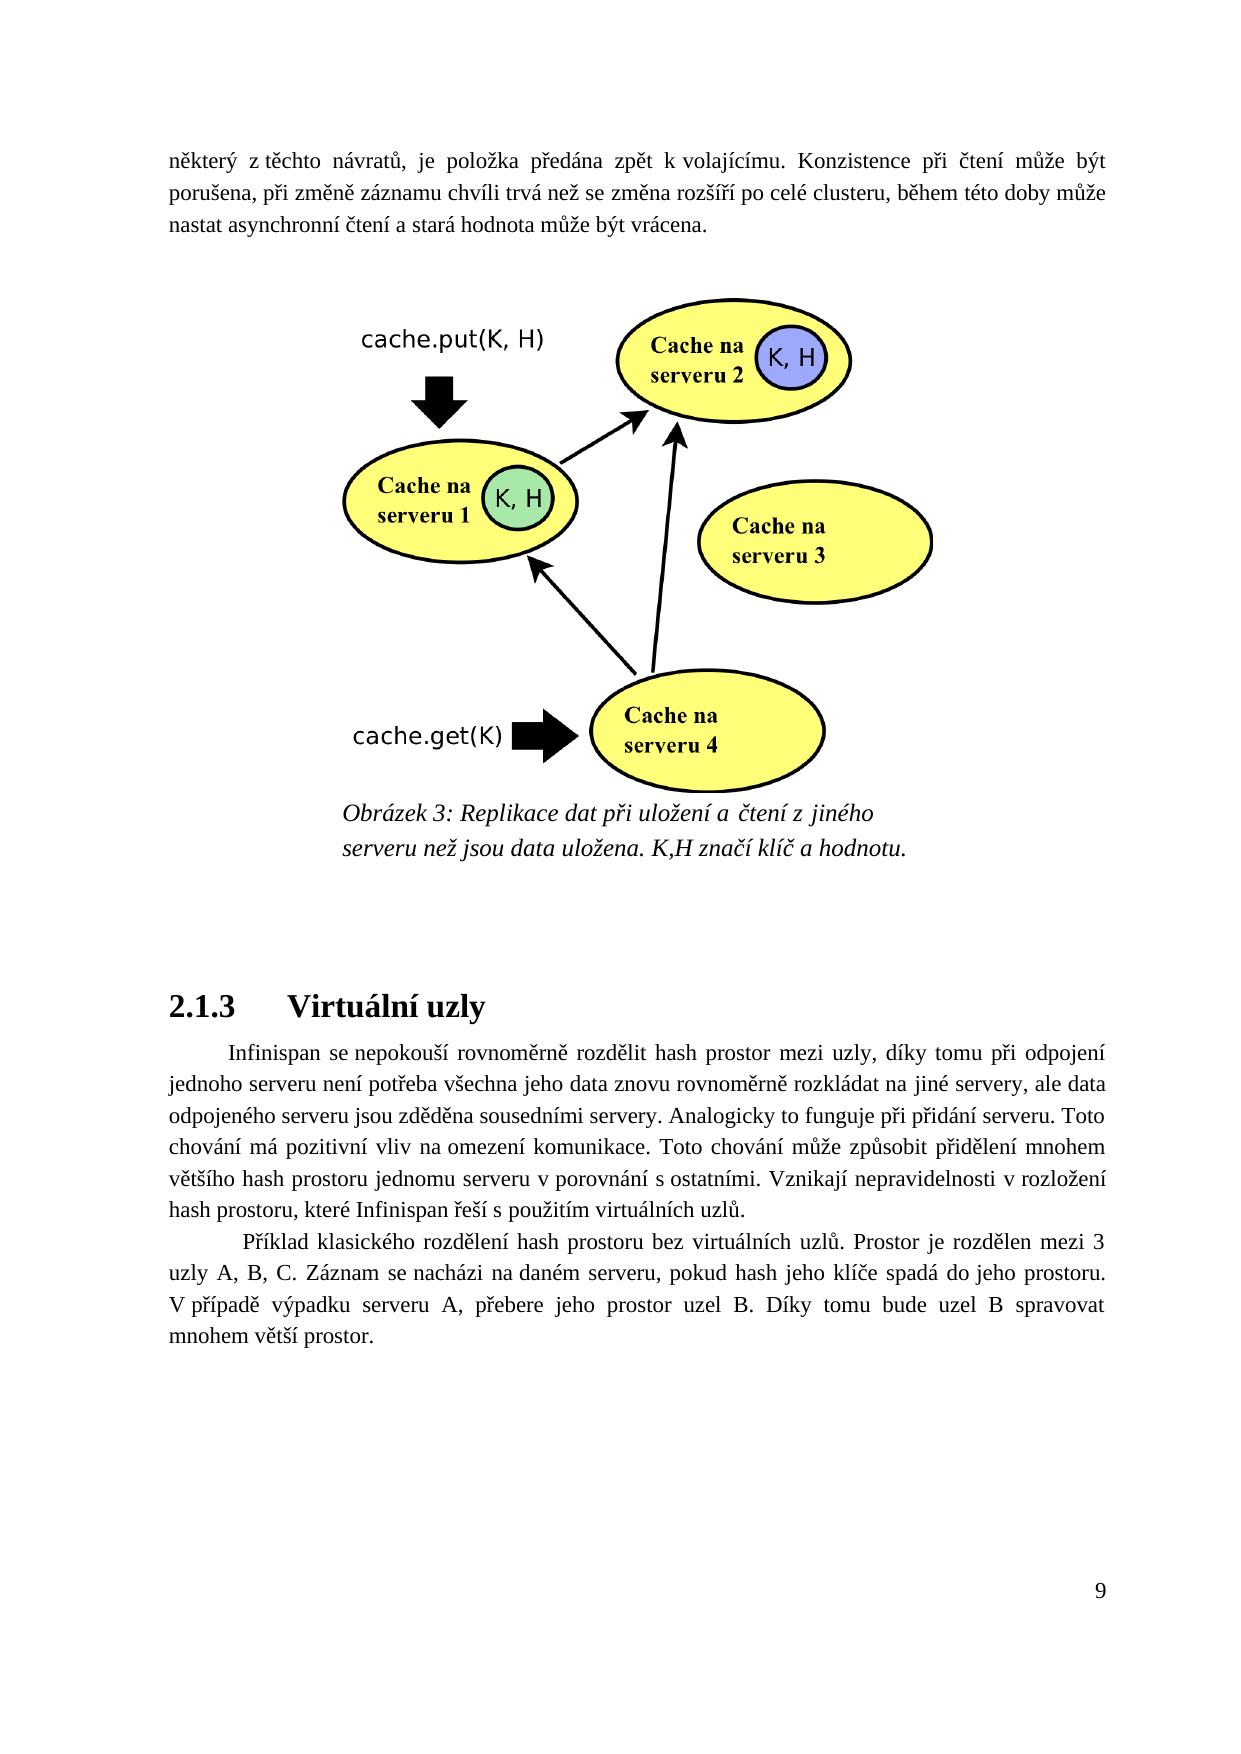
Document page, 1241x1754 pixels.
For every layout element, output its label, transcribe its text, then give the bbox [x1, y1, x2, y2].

text Infinispan se nepokouší rovnoměrně rozdělit hash prostor mezi uzly, díky tomu při odpojení jednoho serveru není potřeba všechna jeho data znovu rovnoměrně rozkládat na jiné servery, ale data odpojeného serveru jsou zděděna sousedními servery. Analogicky to funguje při přidání serveru. Toto chování má pozitivní vliv na omezení komunikace. Toto chování může způsobit přidělení mnohem většího hash prostoru jednomu serveru v porovnání s ostatními. Vznikají nepravidelnosti v rozložení hash prostoru, které Infinispan řeší s použitím virtuálních uzlů. [169, 1038, 1106, 1223]
subtitle Virtuální uzly [169, 986, 1106, 1025]
picture [342, 298, 934, 793]
text některý z těchto návratů, je položka předána zpět k volajícímu. Konzistence při čtení může být porušena, při změně záznamu chvíli trvá než se změna rozšíří po celé clusteru, během této doby může nastat asynchronní čtení a stará hodnota může být vrácena. [169, 148, 1106, 237]
text Příklad klasického rozdělení hash prostoru bez virtuálních uzlů. Prostor je rozdělen mezi 3 uzly A, B, C. Záznam se nacházi na daném serveru, pokud hash jeho klíče spadá do jeho prostoru. V případě výpadku serveru A, přebere jeho prostor uzel B. Díky tomu bude uzel B spravovat mnohem větší prostor. [169, 1228, 1106, 1349]
text Obrázek 3: Replikace dat při uložení a čtení z jiného serveru než jsou data uložena. K,H značí klíč a hodnotu. [342, 793, 933, 861]
